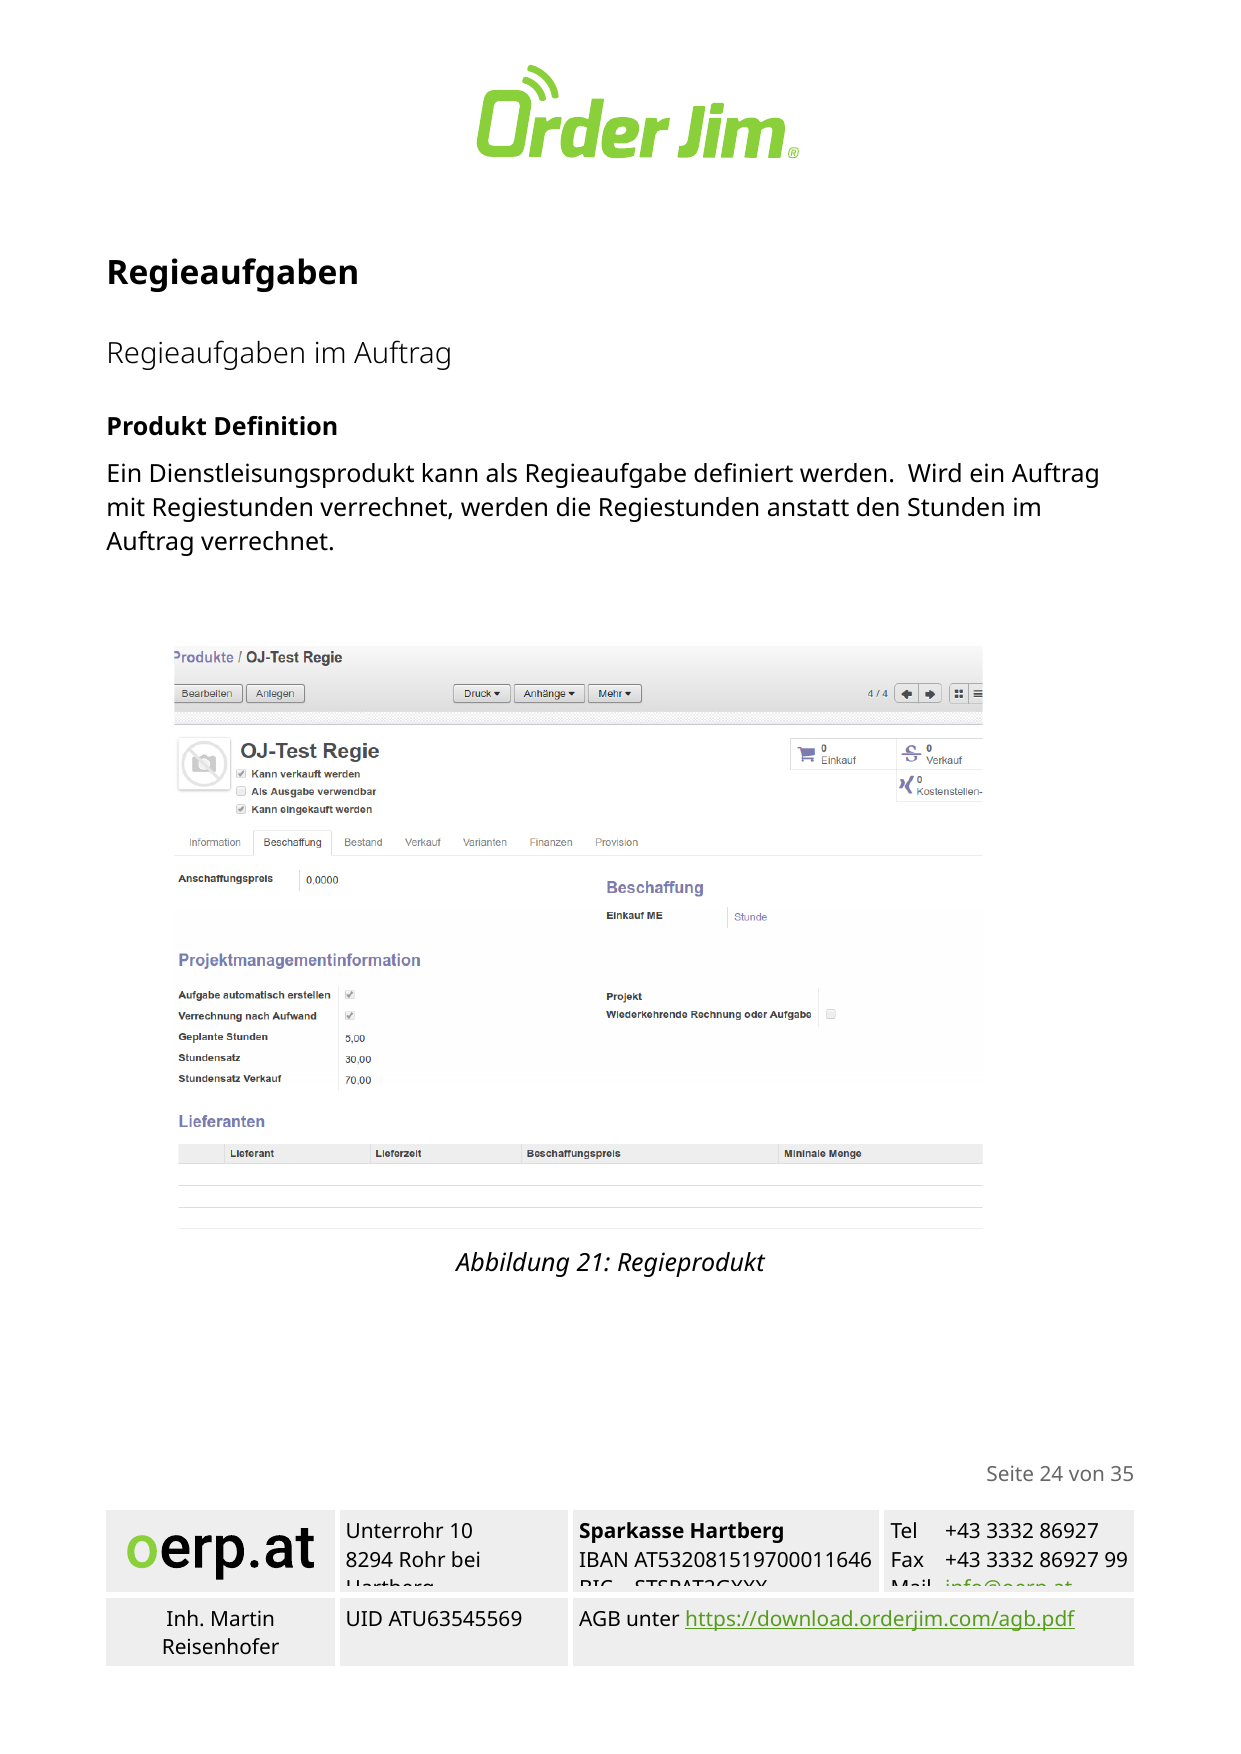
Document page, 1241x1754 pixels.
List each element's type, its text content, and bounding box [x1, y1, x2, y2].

subtitle Regieaufgaben im Auftrag [106, 332, 1134, 372]
subtitle Regieaufgaben [106, 249, 1134, 294]
picture [174, 646, 983, 1245]
text Abbildung 21: Regieprodukt [208, 617, 1016, 1279]
text Ein Dienstleisungsprodukt kann als Regieaufgabe definiert werden. Wird ein Auftrag mit Regiestunden verrechnet, werden die Regiestunden anstatt den Stunden im Auftrag verrechnet. [106, 456, 1134, 558]
subtitle Produkt Definition [106, 409, 1134, 443]
